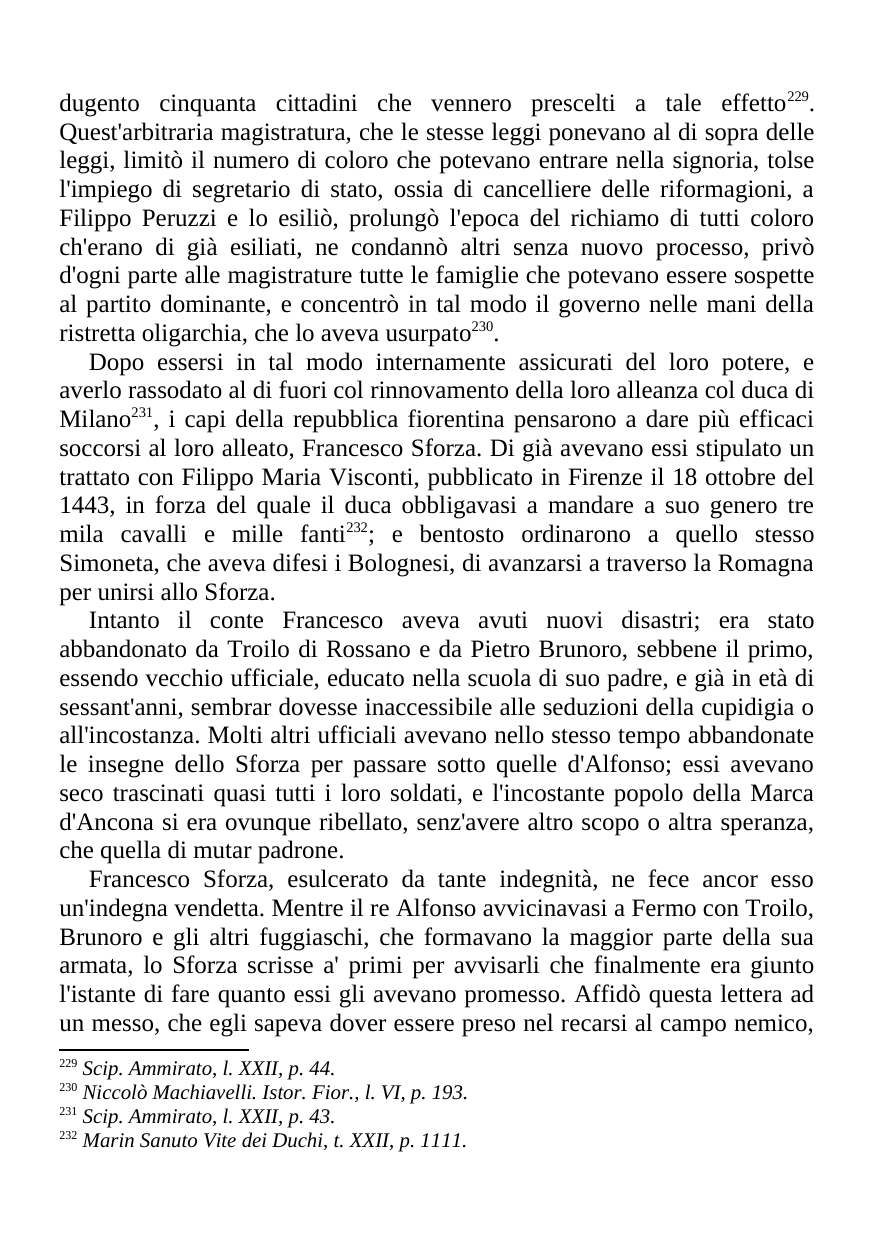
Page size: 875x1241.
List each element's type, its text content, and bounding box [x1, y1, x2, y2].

text Francesco Sforza, esulcerato da tante indegnità, ne fece ancor esso un'indegna vendetta. Mentre il re Alfonso avvicinavasi a Fermo con Troilo, Brunoro e gli altri fuggiaschi, che formavano la maggior parte della sua armata, lo Sforza scrisse a' primi per avvisarli che finalmente era giunto l'istante di fare quanto essi gli avevano promesso. Affidò questa lettera ad un messo, che egli sapeva dover essere preso nel recarsi al campo nemico, [59, 864, 815, 1037]
text dugento cinquanta cittadini che vennero prescelti a tale effetto. Quest'arbitraria magistratura, che le stesse leggi ponevano al di sopra delle leggi, limitò il numero di coloro che potevano entrare nella signoria, tolse l'impiego di segretario di stato, ossia di cancelliere delle riformagioni, a Filippo Peruzzi e lo esiliò, prolungò l'epoca del richiamo di tutti coloro ch'erano di già esiliati, ne condannò altri senza nuovo processo, privò d'ogni parte alle magistrature tutte le famiglie che potevano essere sospette al partito dominante, e concentrò in tal modo il governo nelle mani della ristretta oligarchia, che lo aveva usurpato. [59, 88, 815, 347]
text Scip. Ammirato, l. XXII, p. 43. [59, 1104, 815, 1128]
text Dopo essersi in tal modo internamente assicurati del loro potere, e averlo rassodato al di fuori col rinnovamento della loro alleanza col duca di Milano, i capi della repubblica fiorentina pensarono a dare più efficaci soccorsi al loro alleato, Francesco Sforza. Di già avevano essi stipulato un trattato con Filippo Maria Visconti, pubblicato in Firenze il 18 ottobre del 1443, in forza del quale il duca obbligavasi a mandare a suo genero tre mila cavalli e mille fanti; e bentosto ordinarono a quello stesso Simoneta, che aveva difesi i Bolognesi, di avanzarsi a traverso la Romagna per unirsi allo Sforza. [59, 347, 815, 605]
text Scip. Ammirato, l. XXII, p. 44. [59, 1056, 815, 1080]
text Niccolò Machiavelli. Istor. Fior., l. VI, p. 193. [59, 1080, 815, 1104]
text Marin Sanuto Vite dei Duchi, t. XXII, p. 1111. [59, 1128, 815, 1152]
text Intanto il conte Francesco aveva avuti nuovi disastri; era stato abbandonato da Troilo di Rossano e da Pietro Brunoro, sebbene il primo, essendo vecchio ufficiale, educato nella scuola di suo padre, e già in età di sessant'anni, sembrar dovesse inaccessibile alle seduzioni della cupidigia o all'incostanza. Molti altri ufficiali avevano nello stesso tempo abbandonate le insegne dello Sforza per passare sotto quelle d'Alfonso; essi avevano seco trascinati quasi tutti i loro soldati, e l'incostante popolo della Marca d'Ancona si era ovunque ribellato, senz'avere altro scopo o altra speranza, che quella di mutar padrone. [59, 605, 815, 864]
